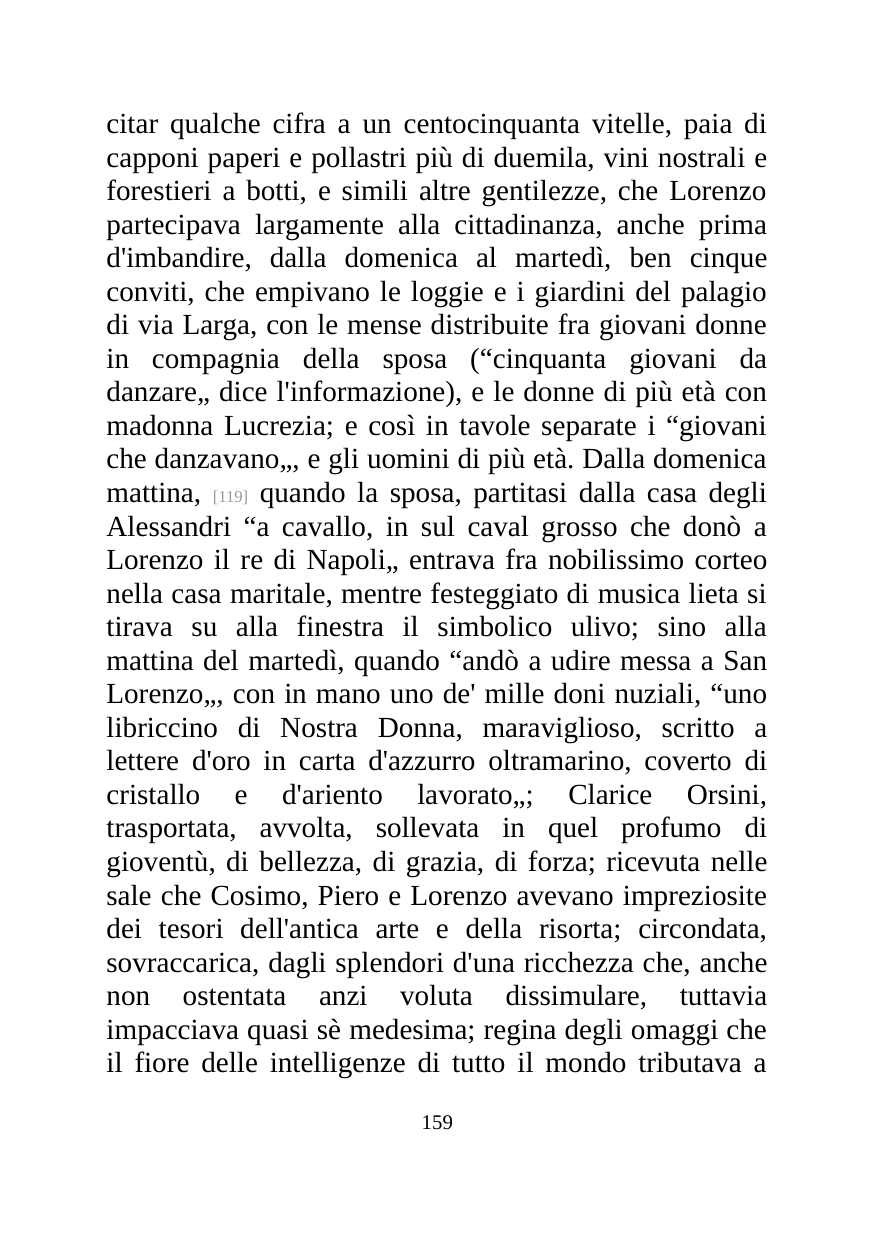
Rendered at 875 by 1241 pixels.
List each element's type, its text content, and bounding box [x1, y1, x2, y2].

text citar qualche cifra a un centocinquanta vitelle, paia di capponi paperi e pollastri più di duemila, vini nostrali e forestieri a botti, e simili altre gentilezze, che Lorenzo partecipava largamente alla cittadinanza, anche prima d'imbandire, dalla domenica al martedì, ben cinque conviti, che empivano le loggie e i giardini del palagio di via Larga, con le mense distribuite fra giovani donne in compagnia della sposa (“cinquanta giovani da danzare„ dice l'informazione), e le donne di più età con madonna Lucrezia; e così in tavole separate i “giovani che danzavano„, e gli uomini di più età. Dalla domenica mattina, [119] quando la sposa, partitasi dalla casa degli Alessandri “a cavallo, in sul caval grosso che donò a Lorenzo il re di Napoli„ entrava fra nobilissimo corteo nella casa maritale, mentre festeggiato di musica lieta si tirava su alla finestra il simbolico ulivo; sino alla mattina del martedì, quando “andò a udire messa a San Lorenzo„, con in mano uno de' mille doni nuziali, “uno libriccino di Nostra Donna, maraviglioso, scritto a lettere d'oro in carta d'azzurro oltramarino, coverto di cristallo e d'ariento lavorato„; Clarice Orsini, trasportata, avvolta, sollevata in quel profumo di gioventù, di bellezza, di grazia, di forza; ricevuta nelle sale che Cosimo, Piero e Lorenzo avevano impreziosite dei tesori dell'antica arte e della risorta; circondata, sovraccarica, dagli splendori d'una ricchezza che, anche non ostentata anzi voluta dissimulare, tuttavia impacciava quasi sè medesima; regina degli omaggi che il fiore delle intelligenze di tutto il mondo tributava a [106, 106, 768, 1079]
